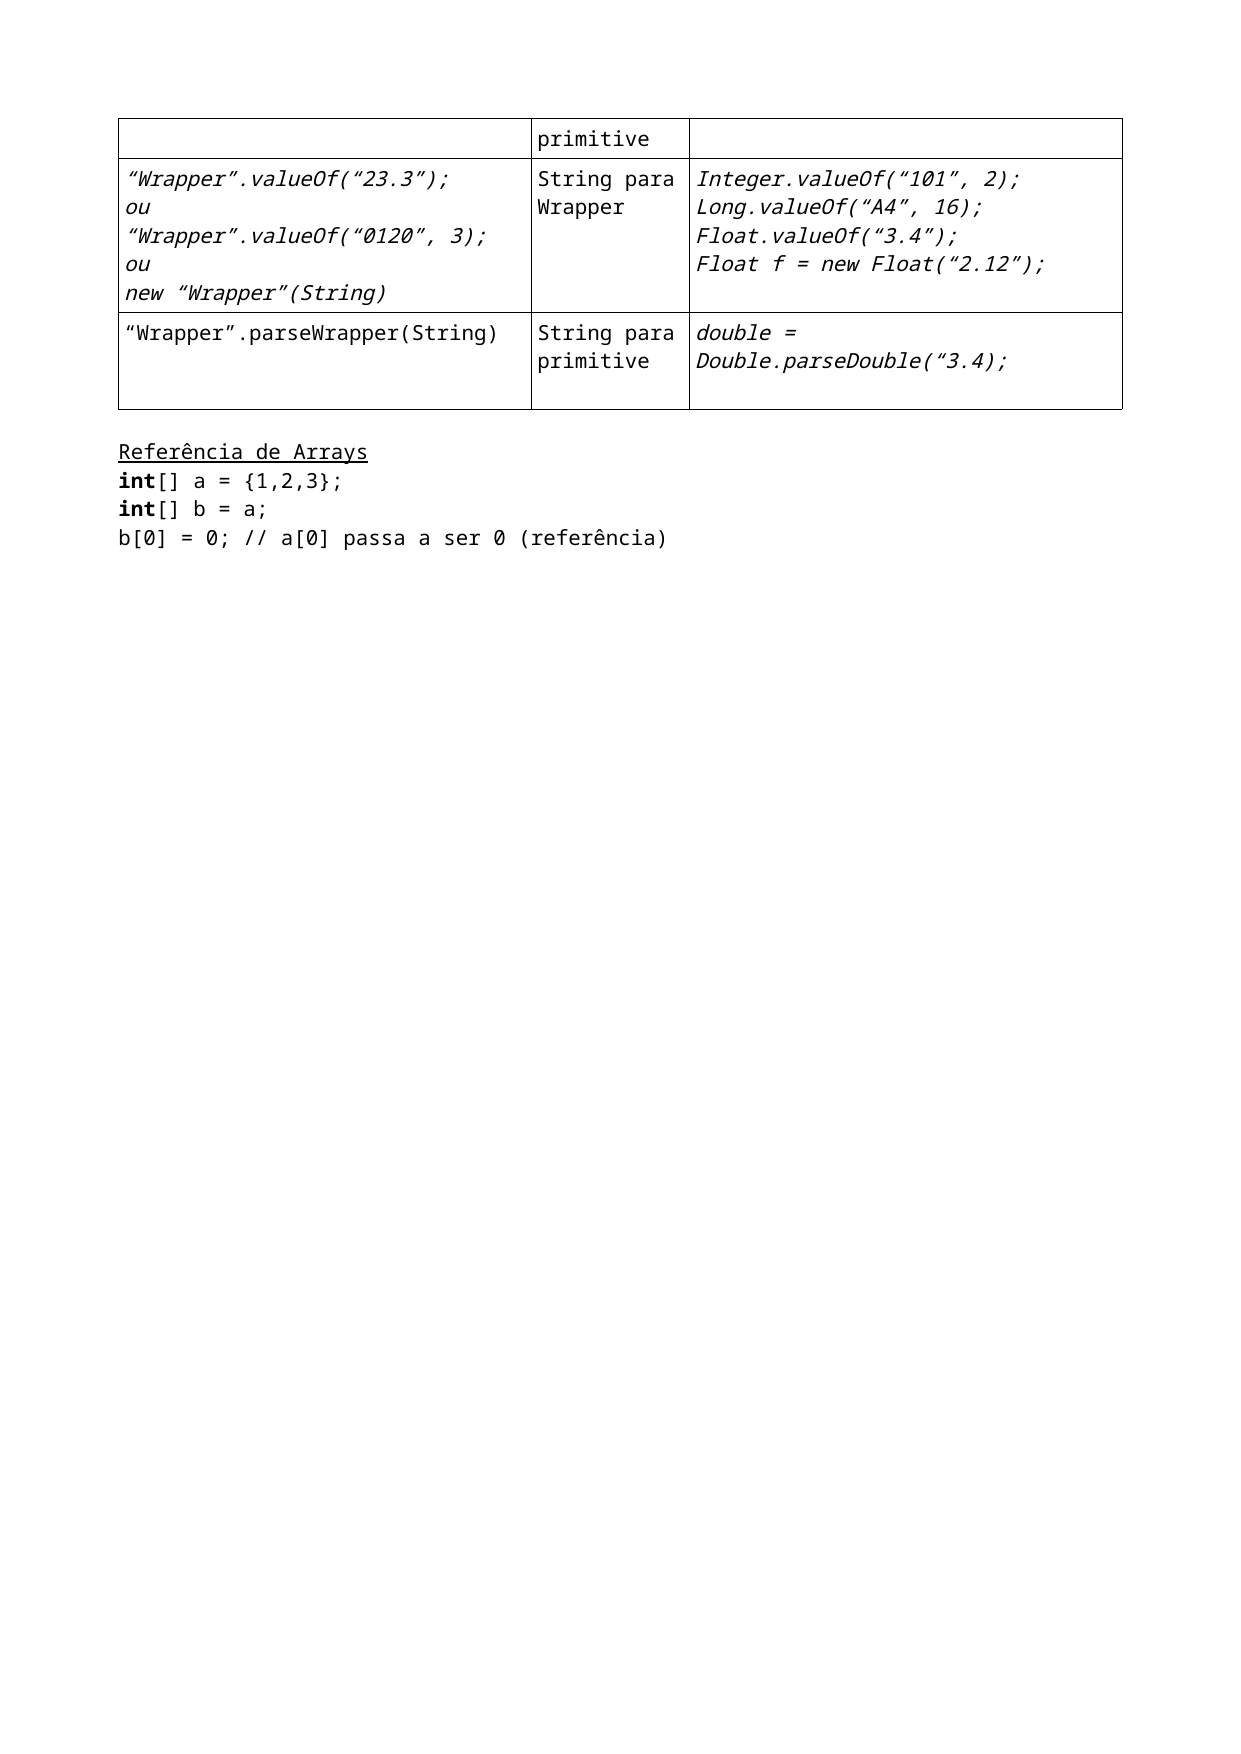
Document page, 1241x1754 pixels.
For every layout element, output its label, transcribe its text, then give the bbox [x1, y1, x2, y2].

text int[] b = a; [118, 494, 1122, 523]
text Referência de Arrays [118, 437, 1122, 466]
text b[0] = 0; // a[0] passa a ser 0 (referência) [118, 523, 1122, 551]
text int[] a = {1,2,3}; [118, 466, 1122, 494]
table_cell “Wrapper”.parseWrapper(String) [119, 313, 531, 409]
table_header primitive [532, 119, 689, 158]
table_header [119, 119, 531, 158]
table_cell “Wrapper”.valueOf(“23.3”); ou “Wrapper”.valueOf(“0120”, 3); ou new “Wrapper”(String) [119, 159, 531, 312]
table_cell String para Wrapper [532, 159, 689, 312]
table_cell Integer.valueOf(“101”, 2); Long.valueOf(“A4”, 16); Float.valueOf(“3.4”); Float f = new Float(“2.12”); [690, 159, 1122, 312]
table_cell String para primitive [532, 313, 689, 409]
table_header [690, 119, 1122, 158]
table_cell double = Double.parseDouble(“3.4); [690, 313, 1122, 409]
